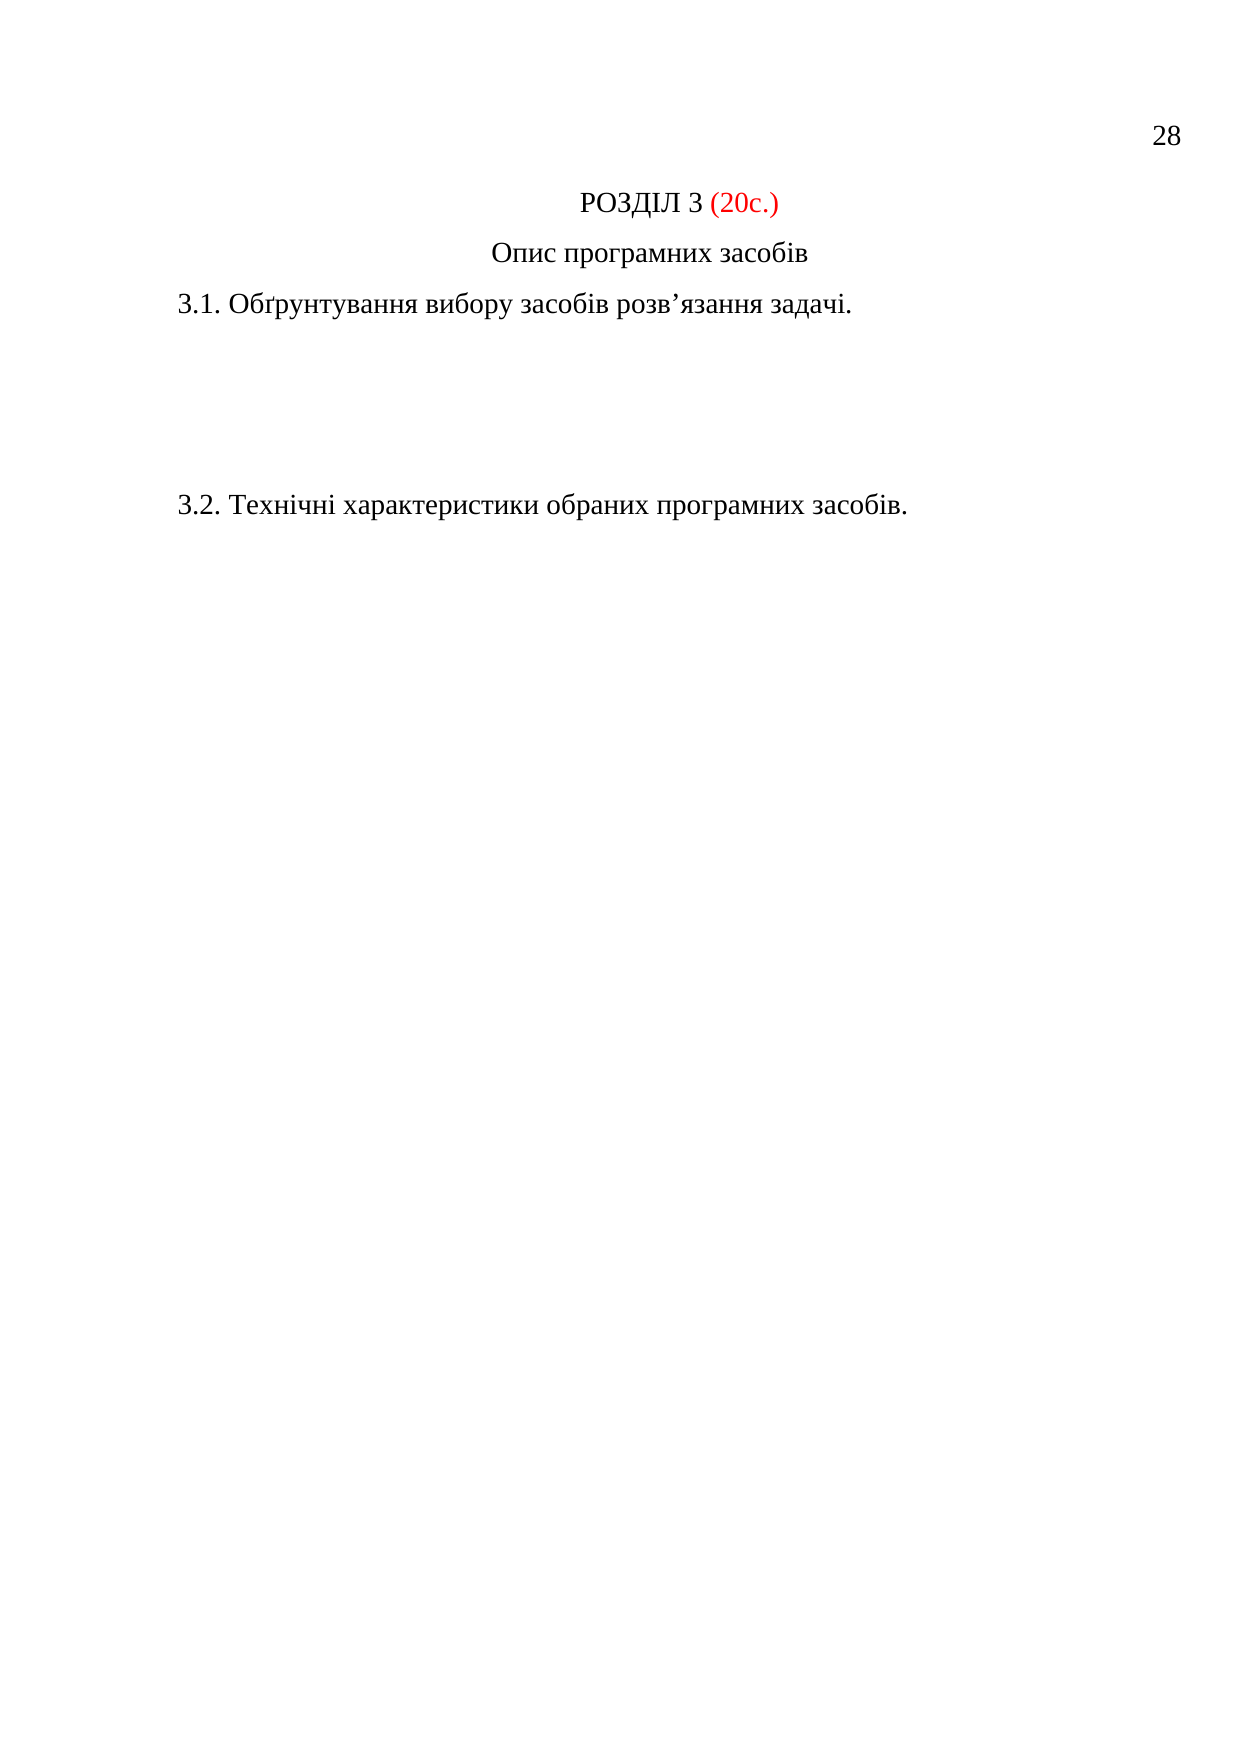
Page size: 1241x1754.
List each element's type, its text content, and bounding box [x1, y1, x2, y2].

subtitle 3.1. Обґрунтування вибору засобів розв’язання задачі. [118, 286, 1181, 319]
subtitle 3.2. Технічні характеристики обраних програмних засобів. [118, 487, 1181, 521]
subtitle РОЗДІЛ 3 (20c.) Опис програмних засобів [118, 185, 1181, 269]
